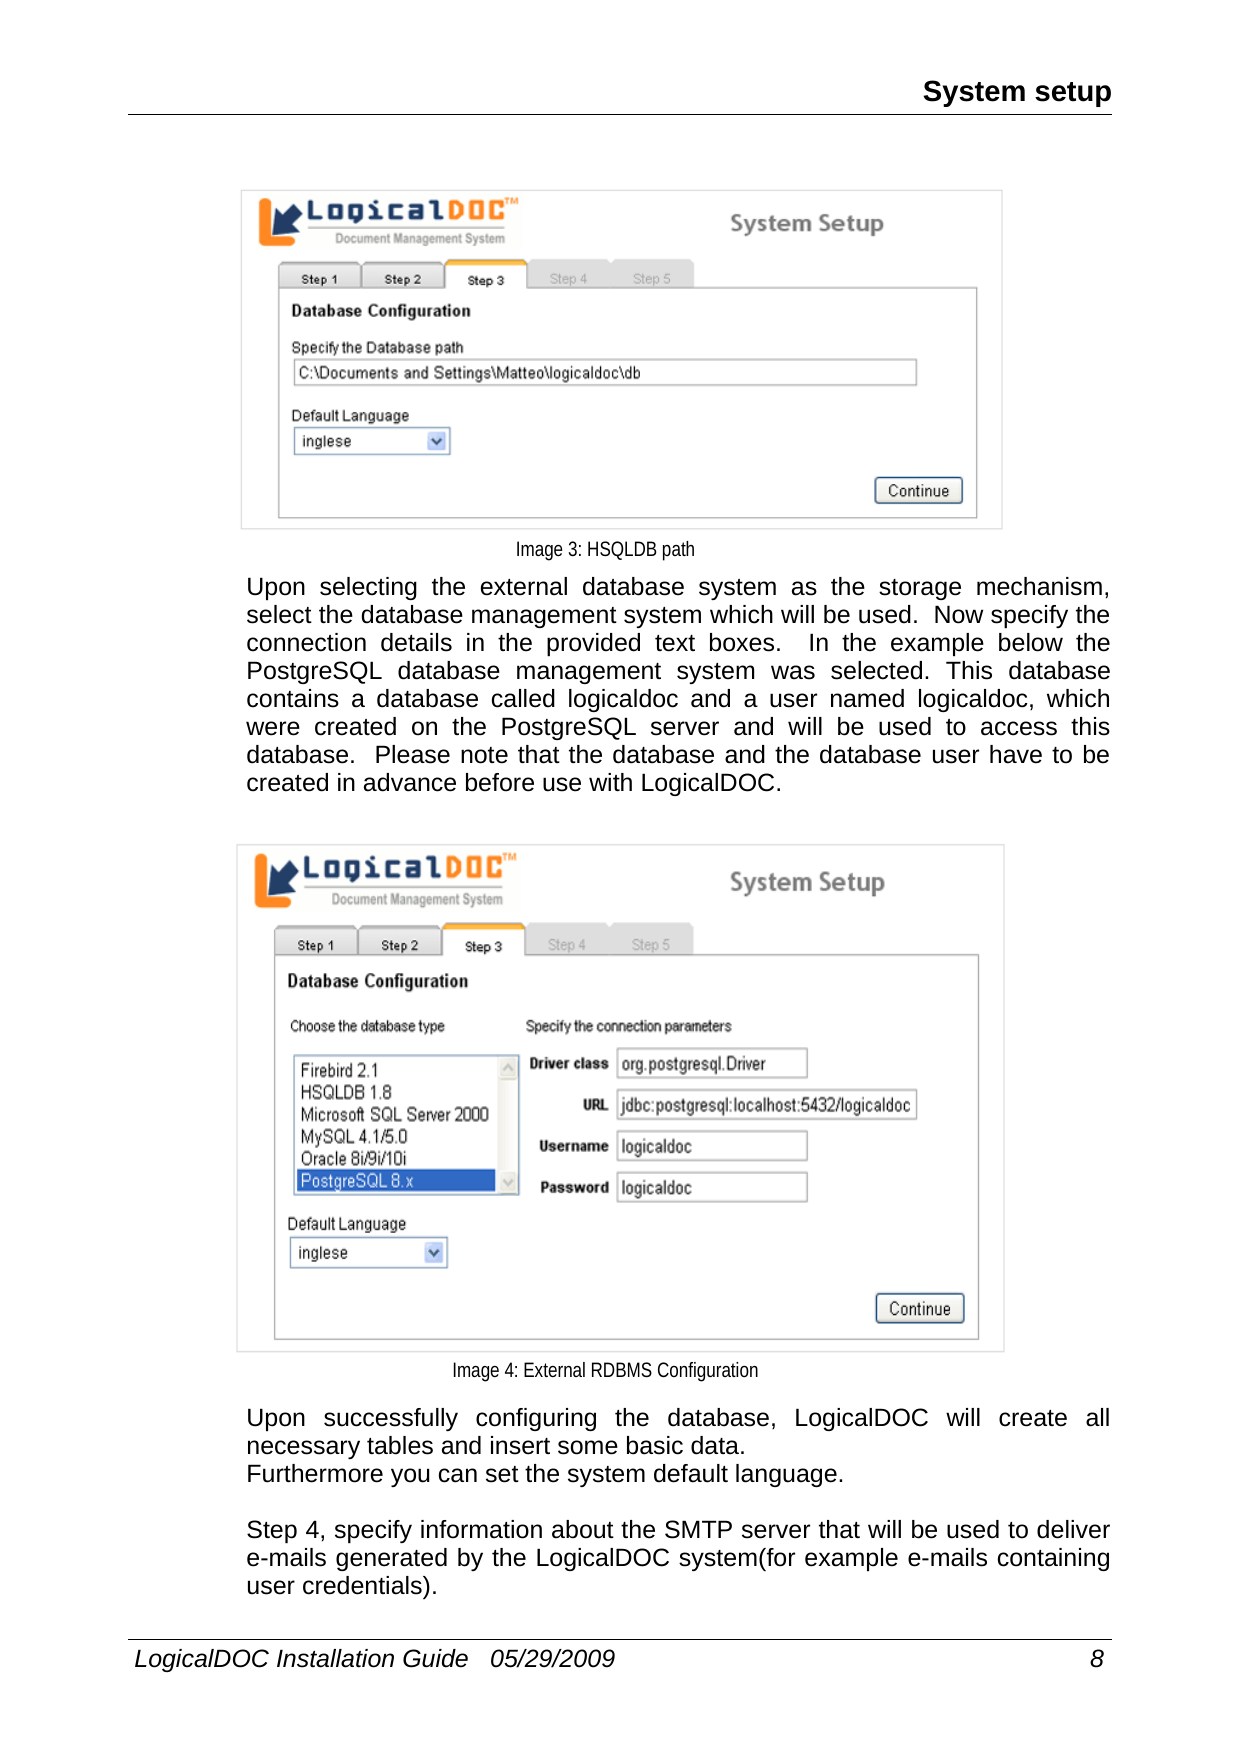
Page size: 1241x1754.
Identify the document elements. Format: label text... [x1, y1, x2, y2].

text Image 4: External RDBMS Configuration [414, 1358, 797, 1382]
text Step 4, specify information about the SMTP server that will be used to deliver e-mails generated by the LogicalDOC system(for example e-mails containing user credentials). [246, 1516, 1112, 1599]
text Upon successfully configuring the database, LogicalDOC will create all necessary tables and insert some basic data. [246, 811, 1112, 1460]
text Furthermore you can set the system default language. [246, 1460, 1112, 1488]
text Upon selecting the external database system as the storage mechanism, select the database management system which will be used. Now specify the connection details in the provided text boxes. In the example below the PostgreSQL database management system was selected. This database contains a database called logicaldoc and a user named logicaldoc, which were created on the PostgreSQL server and will be used to access this database. Please note that the database and the database user have to be created in advance before use with LogicalDOC. [246, 165, 1112, 796]
text Image 3: HSQLDB path [414, 538, 797, 561]
